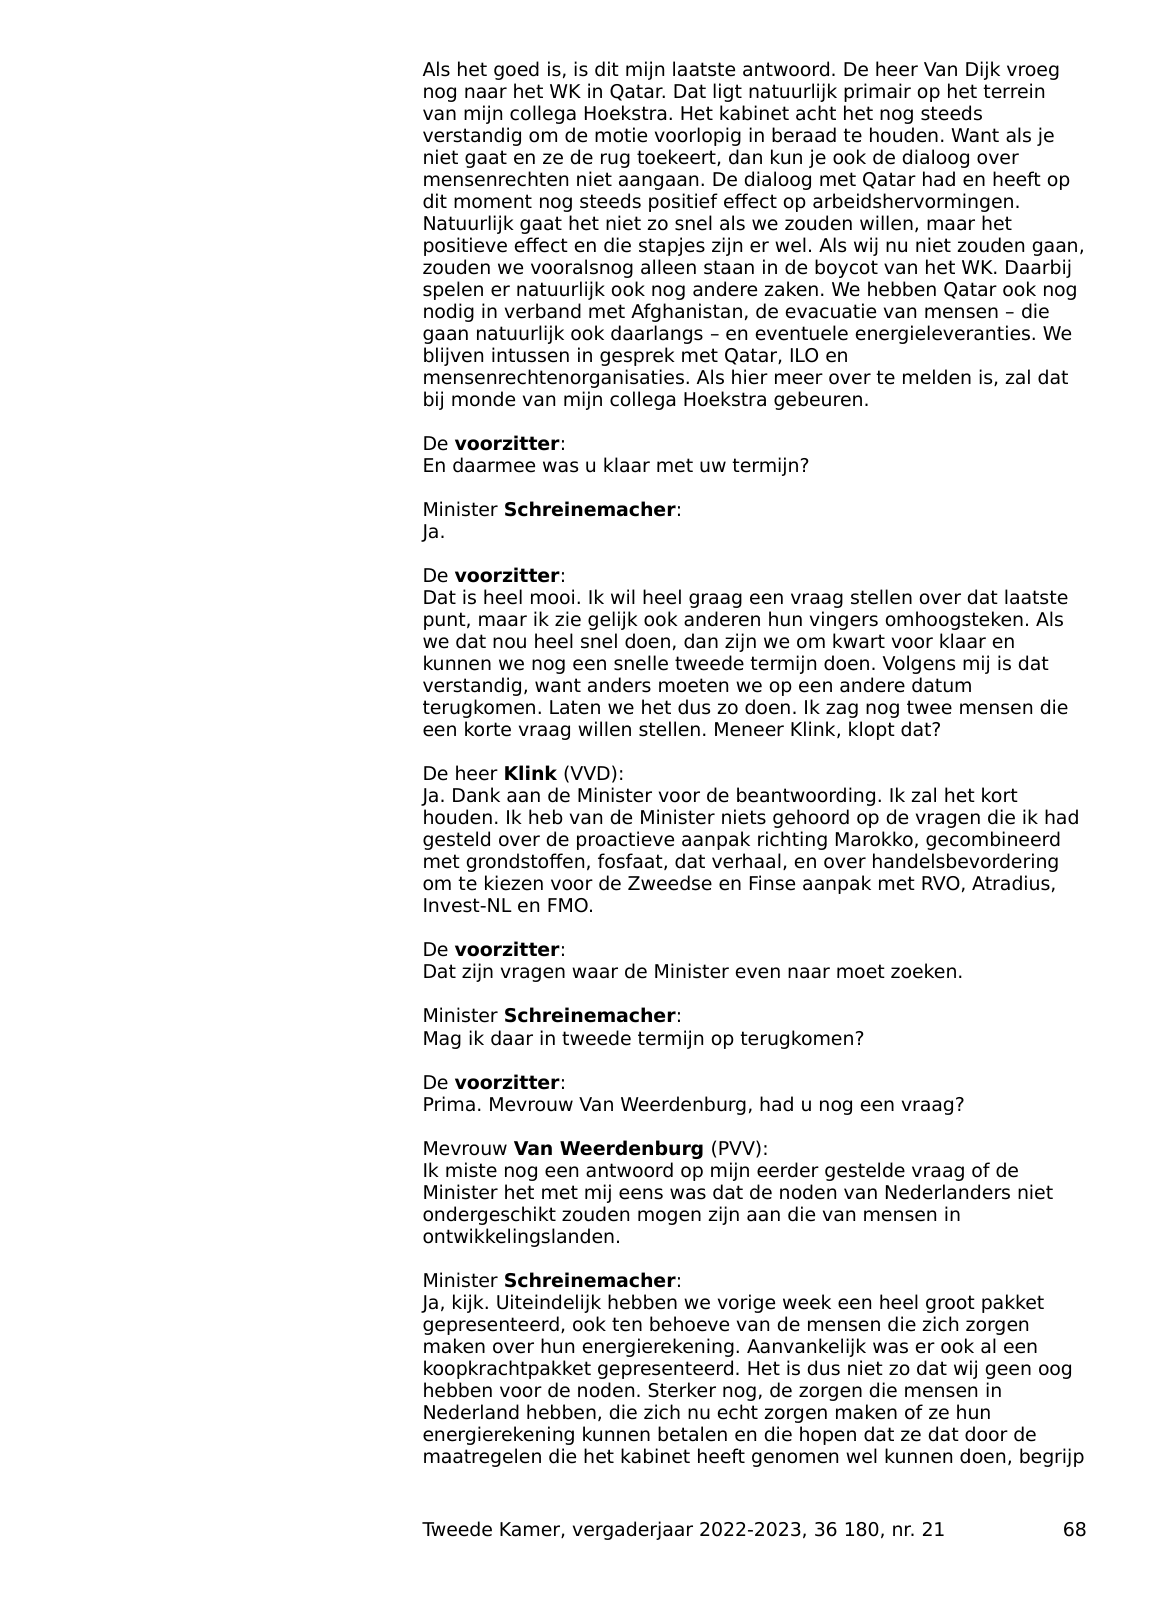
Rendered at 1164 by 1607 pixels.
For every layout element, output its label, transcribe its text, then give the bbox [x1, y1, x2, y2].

text En daarmee was u klaar met uw termijn? [422, 455, 1087, 477]
text Ja. Dank aan de Minister voor de beantwoording. Ik zal het kort houden. Ik heb van de Minister niets gehoord op de vragen die ik had gesteld over de proactieve aanpak richting Marokko, gecombineerd met grondstoffen, fosfaat, dat verhaal, en over handelsbevordering om te kiezen voor de Zweedse en Finse aanpak met RVO, Atradius, Invest-NL en FMO. [422, 785, 1087, 917]
text Ja. [422, 521, 1087, 543]
text Dat is heel mooi. Ik wil heel graag een vraag stellen over dat laatste punt, maar ik zie gelijk ook anderen hun vingers omhoogsteken. Als we dat nou heel snel doen, dan zijn we om kwart voor klaar en kunnen we nog een snelle tweede termijn doen. Volgens mij is dat verstandig, want anders moeten we op een andere datum terugkomen. Laten we het dus zo doen. Ik zag nog twee mensen die een korte vraag willen stellen. Meneer Klink, klopt dat? [422, 587, 1087, 741]
text Ik miste nog een antwoord op mijn eerder gestelde vraag of de Minister het met mij eens was dat de noden van Nederlanders niet ondergeschikt zouden mogen zijn aan die van mensen in ontwikkelingslanden. [422, 1160, 1087, 1248]
text De voorzitter: [422, 433, 1087, 455]
text Minister Schreinemacher: [422, 1005, 1087, 1027]
text Minister Schreinemacher: [422, 499, 1087, 521]
text De voorzitter: [422, 939, 1087, 961]
text De voorzitter: [422, 1072, 1087, 1093]
text Mag ik daar in tweede termijn op terugkomen? [422, 1027, 1087, 1049]
text Minister Schreinemacher: [422, 1270, 1087, 1292]
text De heer Klink (VVD): [422, 763, 1087, 785]
text Ja, kijk. Uiteindelijk hebben we vorige week een heel groot pakket gepresenteerd, ook ten behoeve van de mensen die zich zorgen maken over hun energierekening. Aanvankelijk was er ook al een koopkrachtpakket gepresenteerd. Het is dus niet zo dat wij geen oog hebben voor de noden. Sterker nog, de zorgen die mensen in Nederland hebben, die zich nu echt zorgen maken of ze hun energierekening kunnen betalen en die hopen dat ze dat door de maatregelen die het kabinet heeft genomen wel kunnen doen, begrijp [422, 1292, 1087, 1468]
text Prima. Mevrouw Van Weerdenburg, had u nog een vraag? [422, 1093, 1087, 1116]
text De voorzitter: [422, 565, 1087, 587]
text Als het goed is, is dit mijn laatste antwoord. De heer Van Dijk vroeg nog naar het WK in Qatar. Dat ligt natuurlijk primair op het terrein van mijn collega Hoekstra. Het kabinet acht het nog steeds verstandig om de motie voorlopig in beraad te houden. Want als je niet gaat en ze de rug toekeert, dan kun je ook de dialoog over mensenrechten niet aangaan. De dialoog met Qatar had en heeft op dit moment nog steeds positief effect op arbeidshervormingen. Natuurlijk gaat het niet zo snel als we zouden willen, maar het positieve effect en die stapjes zijn er wel. Als wij nu niet zouden gaan, zouden we vooralsnog alleen staan in de boycot van het WK. Daarbij spelen er natuurlijk ook nog andere zaken. We hebben Qatar ook nog nodig in verband met Afghanistan, de evacuatie van mensen – die gaan natuurlijk ook daarlangs – en eventuele energieleveranties. We blijven intussen in gesprek met Qatar, ILO en mensenrechtenorganisaties. Als hier meer over te melden is, zal dat bij monde van mijn collega Hoekstra gebeuren. [422, 59, 1087, 411]
text Dat zijn vragen waar de Minister even naar moet zoeken. [422, 961, 1087, 983]
text Mevrouw Van Weerdenburg (PVV): [422, 1138, 1087, 1160]
